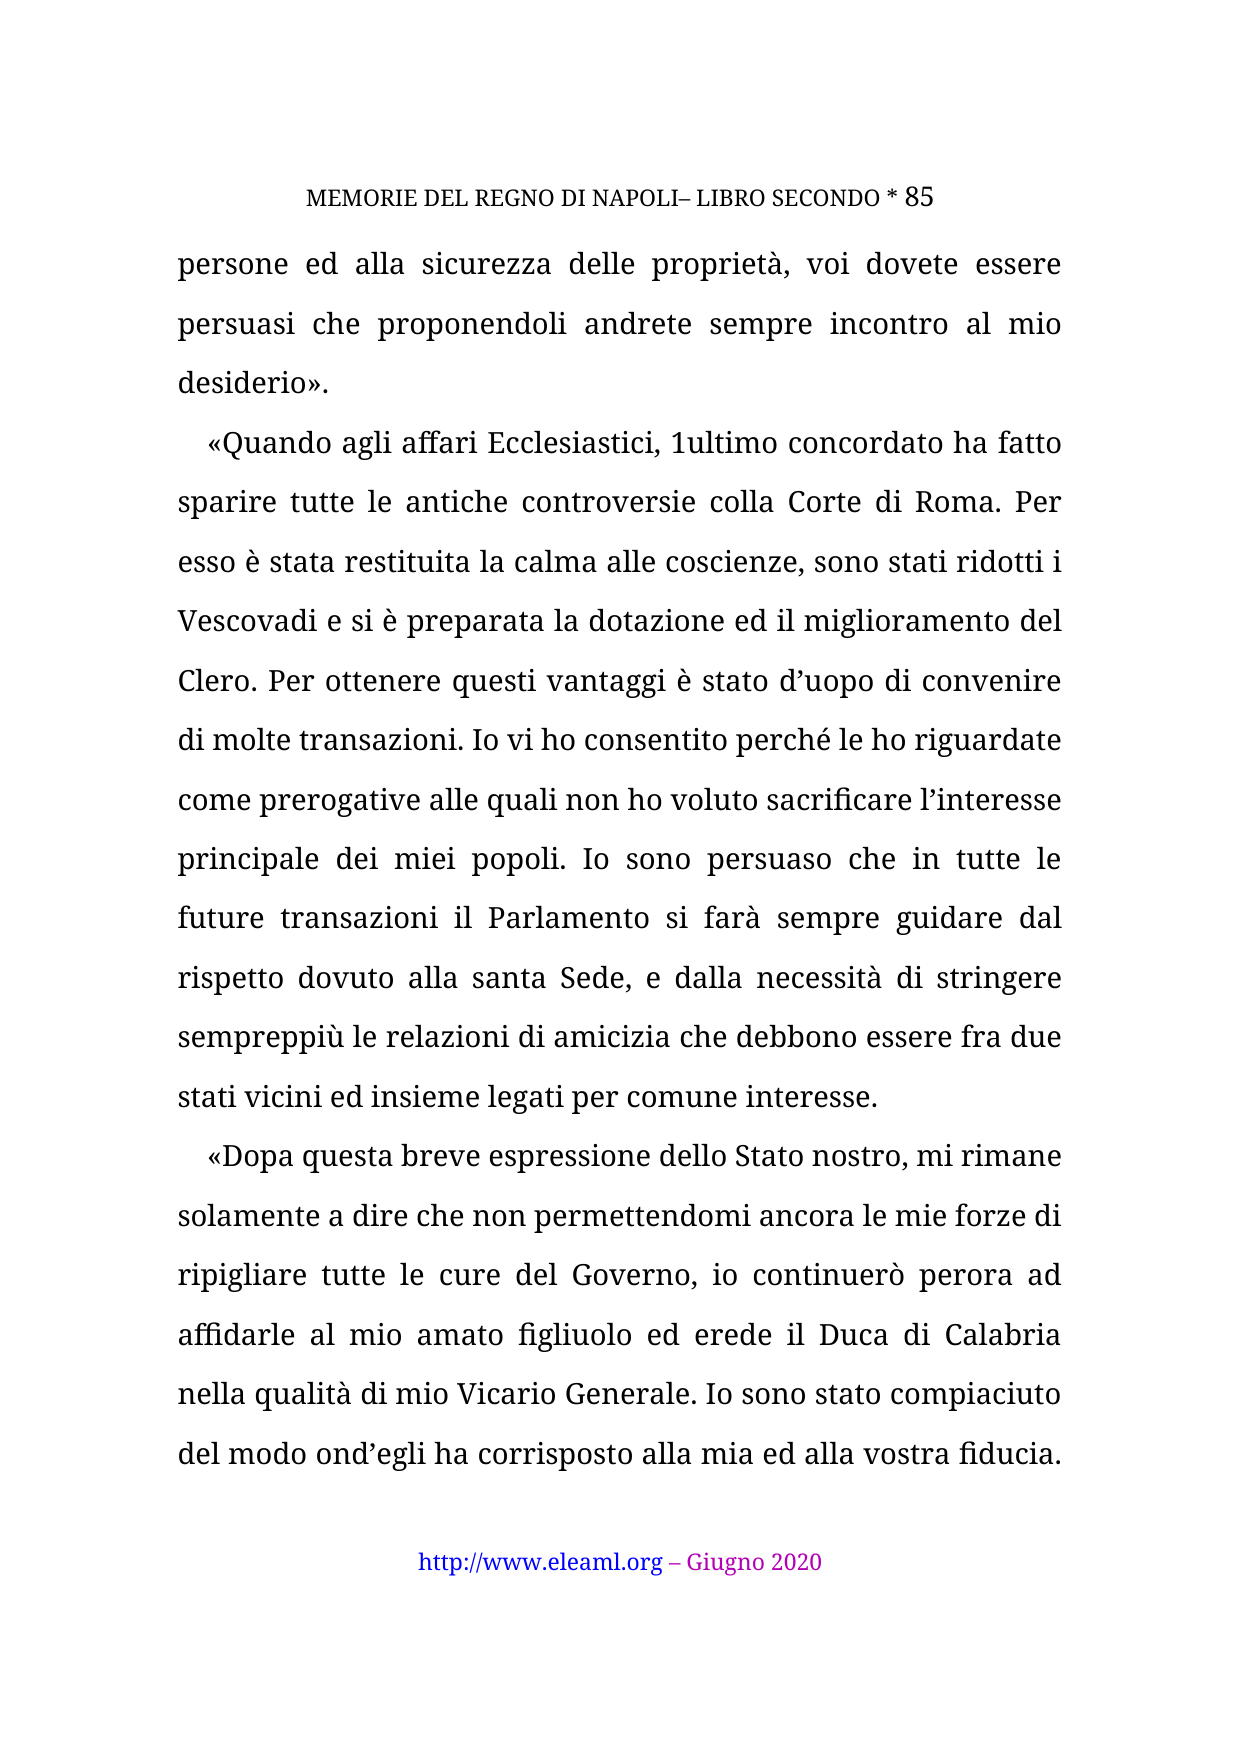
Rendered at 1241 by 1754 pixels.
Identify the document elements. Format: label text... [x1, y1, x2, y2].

text «Dopa questa breve espressione dello Stato nostro, mi rimane solamente a dire che non permettendomi ancora le mie forze di ripigliare tutte le cure del Governo, io continuerò perora ad affidarle al mio amato figliuolo ed erede il Duca di Calabria nella qualità di mio Vicario Generale. Io sono stato compiaciuto del modo ond’egli ha corrisposto alla mia ed alla vostra fiducia. [177, 1136, 1063, 1473]
text persone ed alla sicurezza delle proprietà, voi dovete essere persuasi che proponendoli andrete sempre incontro al mio desiderio». [177, 243, 1063, 402]
text «Quando agli affari Ecclesiastici, 1ultimo concordato ha fatto sparire tutte le antiche controversie colla Corte di Roma. Per esso è stata restituita la calma alle coscienze, sono stati ridotti i Vescovadi e si è preparata la dotazione ed il miglioramento del Clero. Per ottenere questi vantaggi è stato d’uopo di convenire di molte transazioni. Io vi ho consentito perché le ho riguardate come prerogative alle quali non ho voluto sacrificare l’interesse principale dei miei popoli. Io sono persuaso che in tutte le future transazioni il Parlamento si farà sempre guidare dal rispetto dovuto alla santa Sede, e dalla necessità di stringere sempreppiù le relazioni di amicizia che debbono essere fra due stati vicini ed insieme legati per comune interesse. [177, 422, 1063, 1116]
